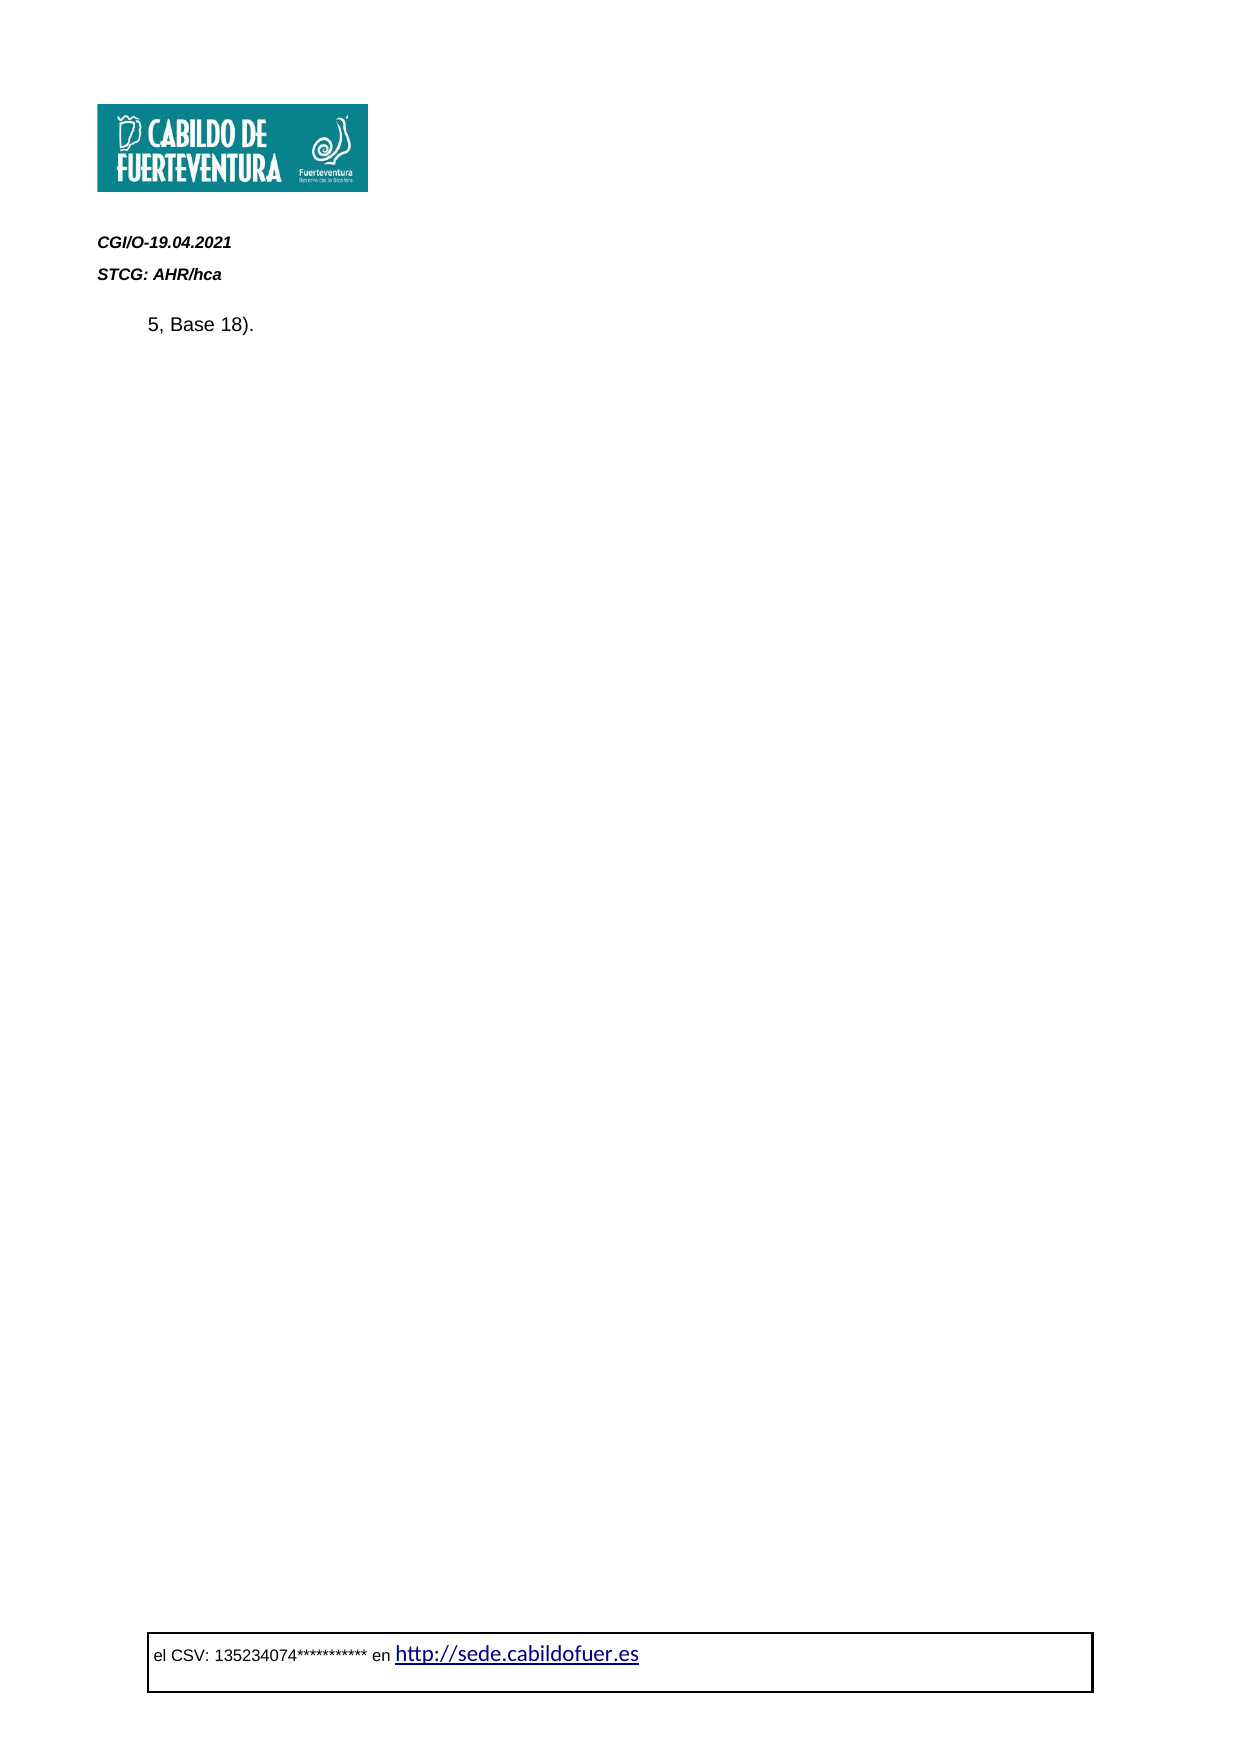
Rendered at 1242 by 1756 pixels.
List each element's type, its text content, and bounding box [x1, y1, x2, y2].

text 5, Base 18). [148, 313, 1095, 336]
